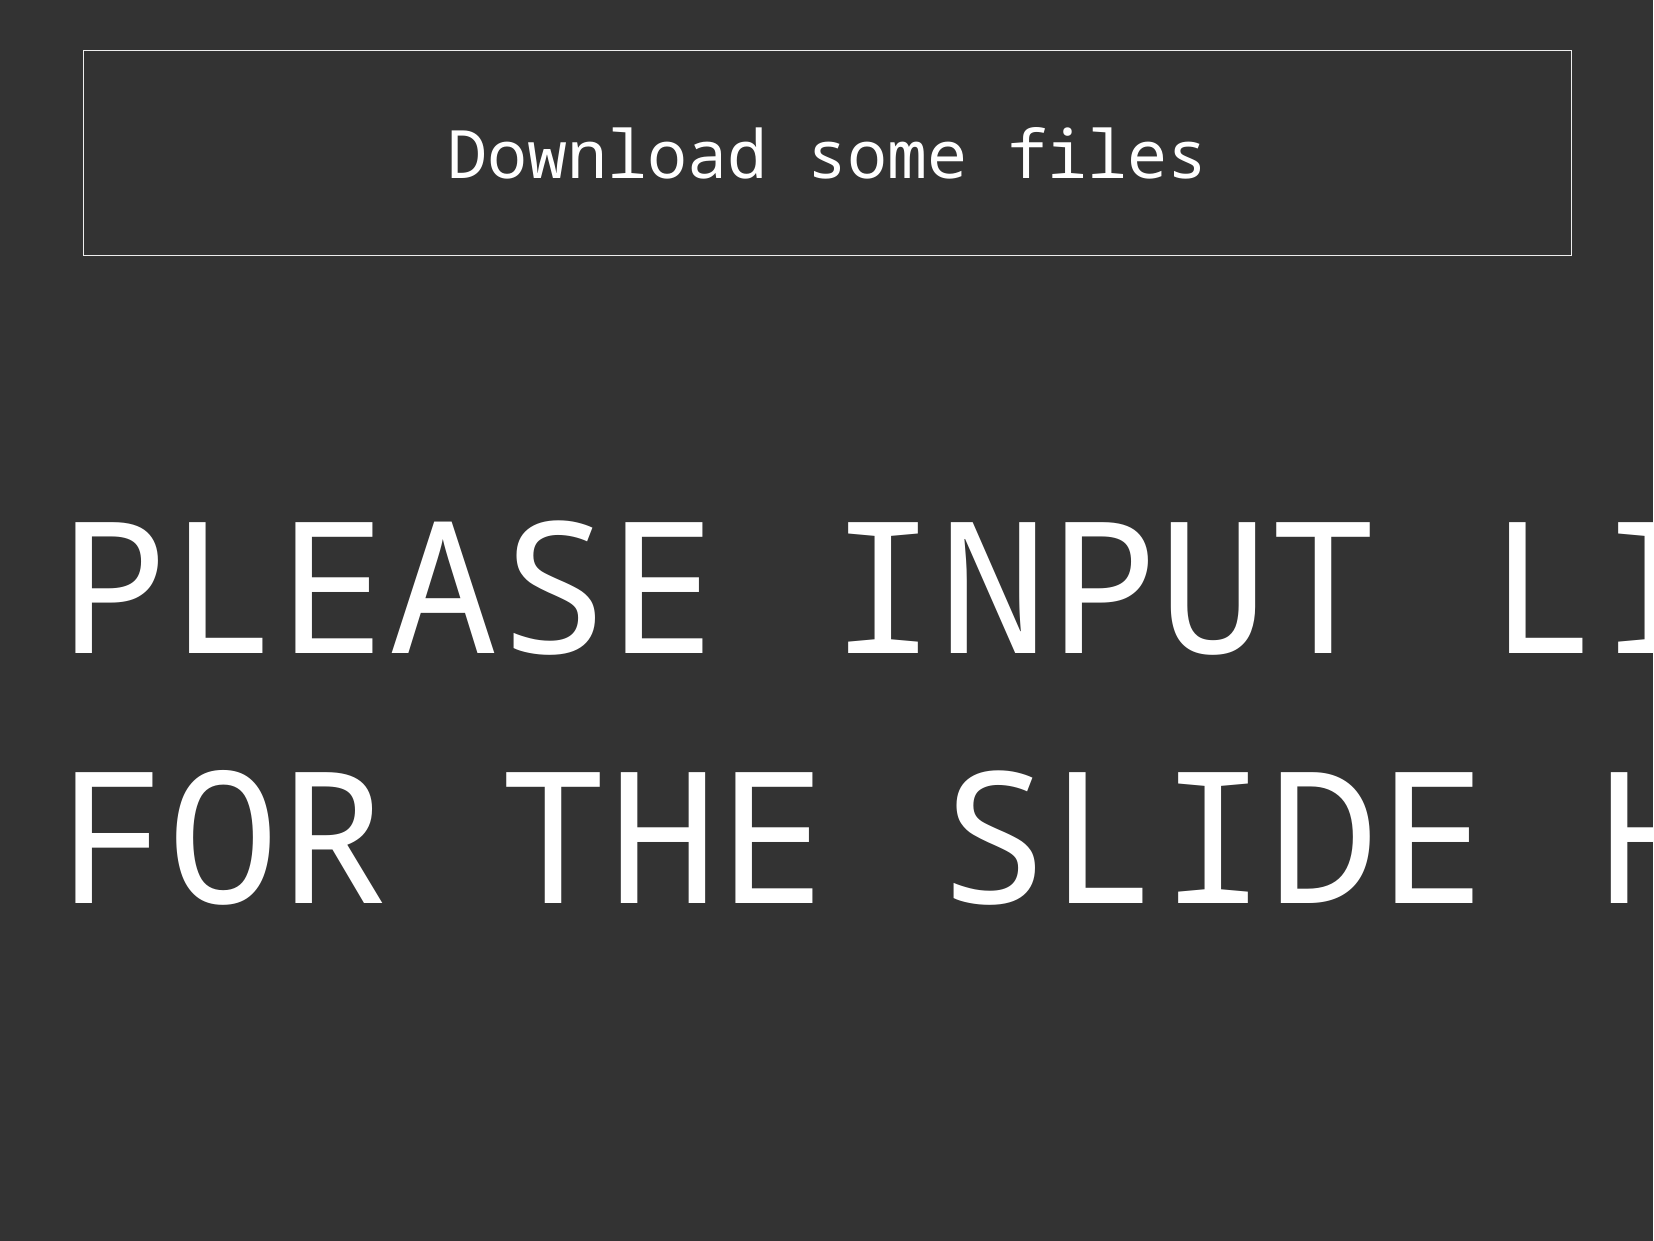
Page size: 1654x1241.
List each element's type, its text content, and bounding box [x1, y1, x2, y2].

text_box Download some files [83, 50, 1572, 256]
text_box PLEASE INPUT LINK FOR THE SLIDE HERE [43, 450, 1653, 832]
